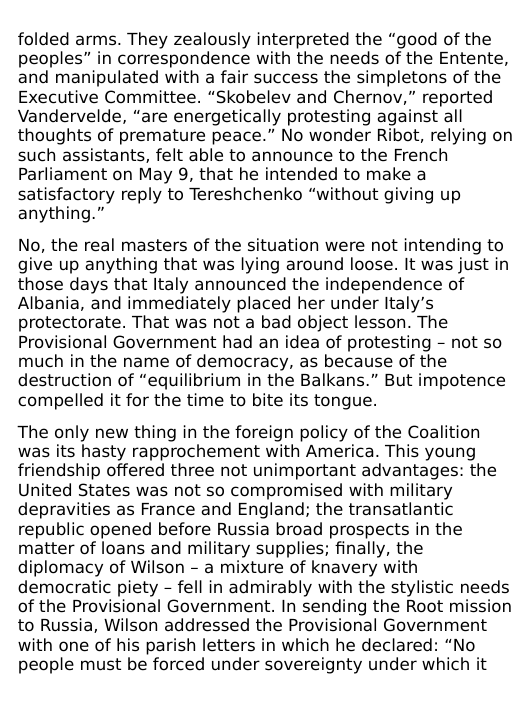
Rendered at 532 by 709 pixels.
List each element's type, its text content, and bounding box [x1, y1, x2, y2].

text No, the real masters of the situation were not intending to give up anything that was lying around loose. It was just in those days that Italy announced the independence of Albania, and immediately placed her under Italy’s protectorate. That was not a bad object lesson. The Provisional Government had an idea of protesting – not so much in the name of democracy, as because of the destruction of “equilibrium in the Balkans.” But impotence compelled it for the time to bite its tongue. [18, 236, 514, 410]
text folded arms. They zealously interpreted the “good of the peoples” in correspondence with the needs of the Entente, and manipulated with a fair success the simpletons of the Executive Committee. “Skobelev and Chernov,” reported Vandervelde, “are energetically protesting against all thoughts of premature peace.” No wonder Ribot, relying on such assistants, felt able to announce to the French Parliament on May 9, that he intended to make a satisfactory reply to Tereshchenko “without giving up anything.” [18, 29, 514, 223]
text The only new thing in the foreign policy of the Coalition was its hasty rapprochement with America. This young friendship offered three not unimportant advantages: the United States was not so compromised with military depravities as France and England; the transatlantic republic opened before Russia broad prospects in the matter of loans and military supplies; finally, the diplomacy of Wilson – a mixture of knavery with democratic piety – fell in admirably with the stylistic needs of the Provisional Government. In sending the Root mission to Russia, Wilson addressed the Provisional Government with one of his parish letters in which he declared: “No people must be forced under sovereignty under which it [18, 423, 514, 674]
